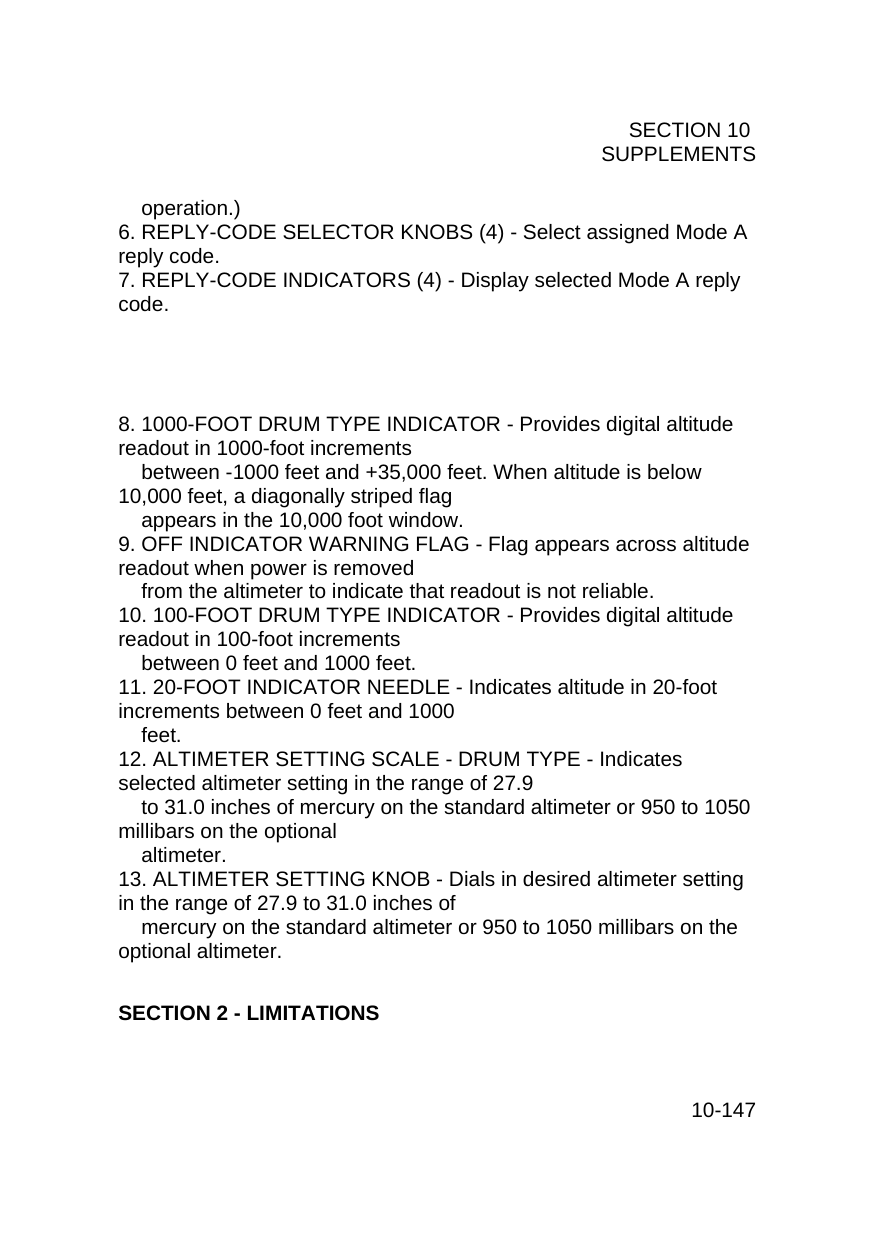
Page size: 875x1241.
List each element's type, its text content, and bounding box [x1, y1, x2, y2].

text between 0 feet and 1000 feet. [118, 651, 756, 675]
text 8. 1000-FOOT DRUM TYPE INDICATOR - Provides digital altitude readout in 1000-foot increments [118, 412, 756, 459]
text mercury on the standard altimeter or 950 to 1050 millibars on the optional altimeter. [118, 915, 756, 963]
text 12. ALTIMETER SETTING SCALE - DRUM TYPE - Indicates selected altimeter setting in the range of 27.9 [118, 747, 756, 795]
text from the altimeter to indicate that readout is not reliable. [118, 579, 756, 603]
text 10. 100-FOOT DRUM TYPE INDICATOR - Provides digital altitude readout in 100-foot increments [118, 603, 756, 651]
text feet. [118, 723, 756, 747]
text 9. OFF INDICATOR WARNING FLAG - Flag appears across altitude readout when power is removed [118, 531, 756, 579]
subtitle SECTION 2 - LIMITATIONS [118, 1001, 756, 1025]
text 7. REPLY-CODE INDICATORS (4) - Display selected Mode A reply code. [118, 268, 756, 316]
text appears in the 10,000 foot window. [118, 507, 756, 531]
text 11. 20-FOOT INDICATOR NEEDLE - Indicates altitude in 20-foot increments between 0 feet and 1000 [118, 675, 756, 723]
text operation.) [118, 196, 756, 220]
text altimeter. [118, 843, 756, 867]
text 13. ALTIMETER SETTING KNOB - Dials in desired altimeter setting in the range of 27.9 to 31.0 inches of [118, 867, 756, 915]
text between -1000 feet and +35,000 feet. When altitude is below 10,000 feet, a diagonally striped flag [118, 459, 756, 507]
text 6. REPLY-CODE SELECTOR KNOBS (4) - Select assigned Mode A reply code. [118, 220, 756, 268]
text to 31.0 inches of mercury on the standard altimeter or 950 to 1050 millibars on the optional [118, 795, 756, 843]
